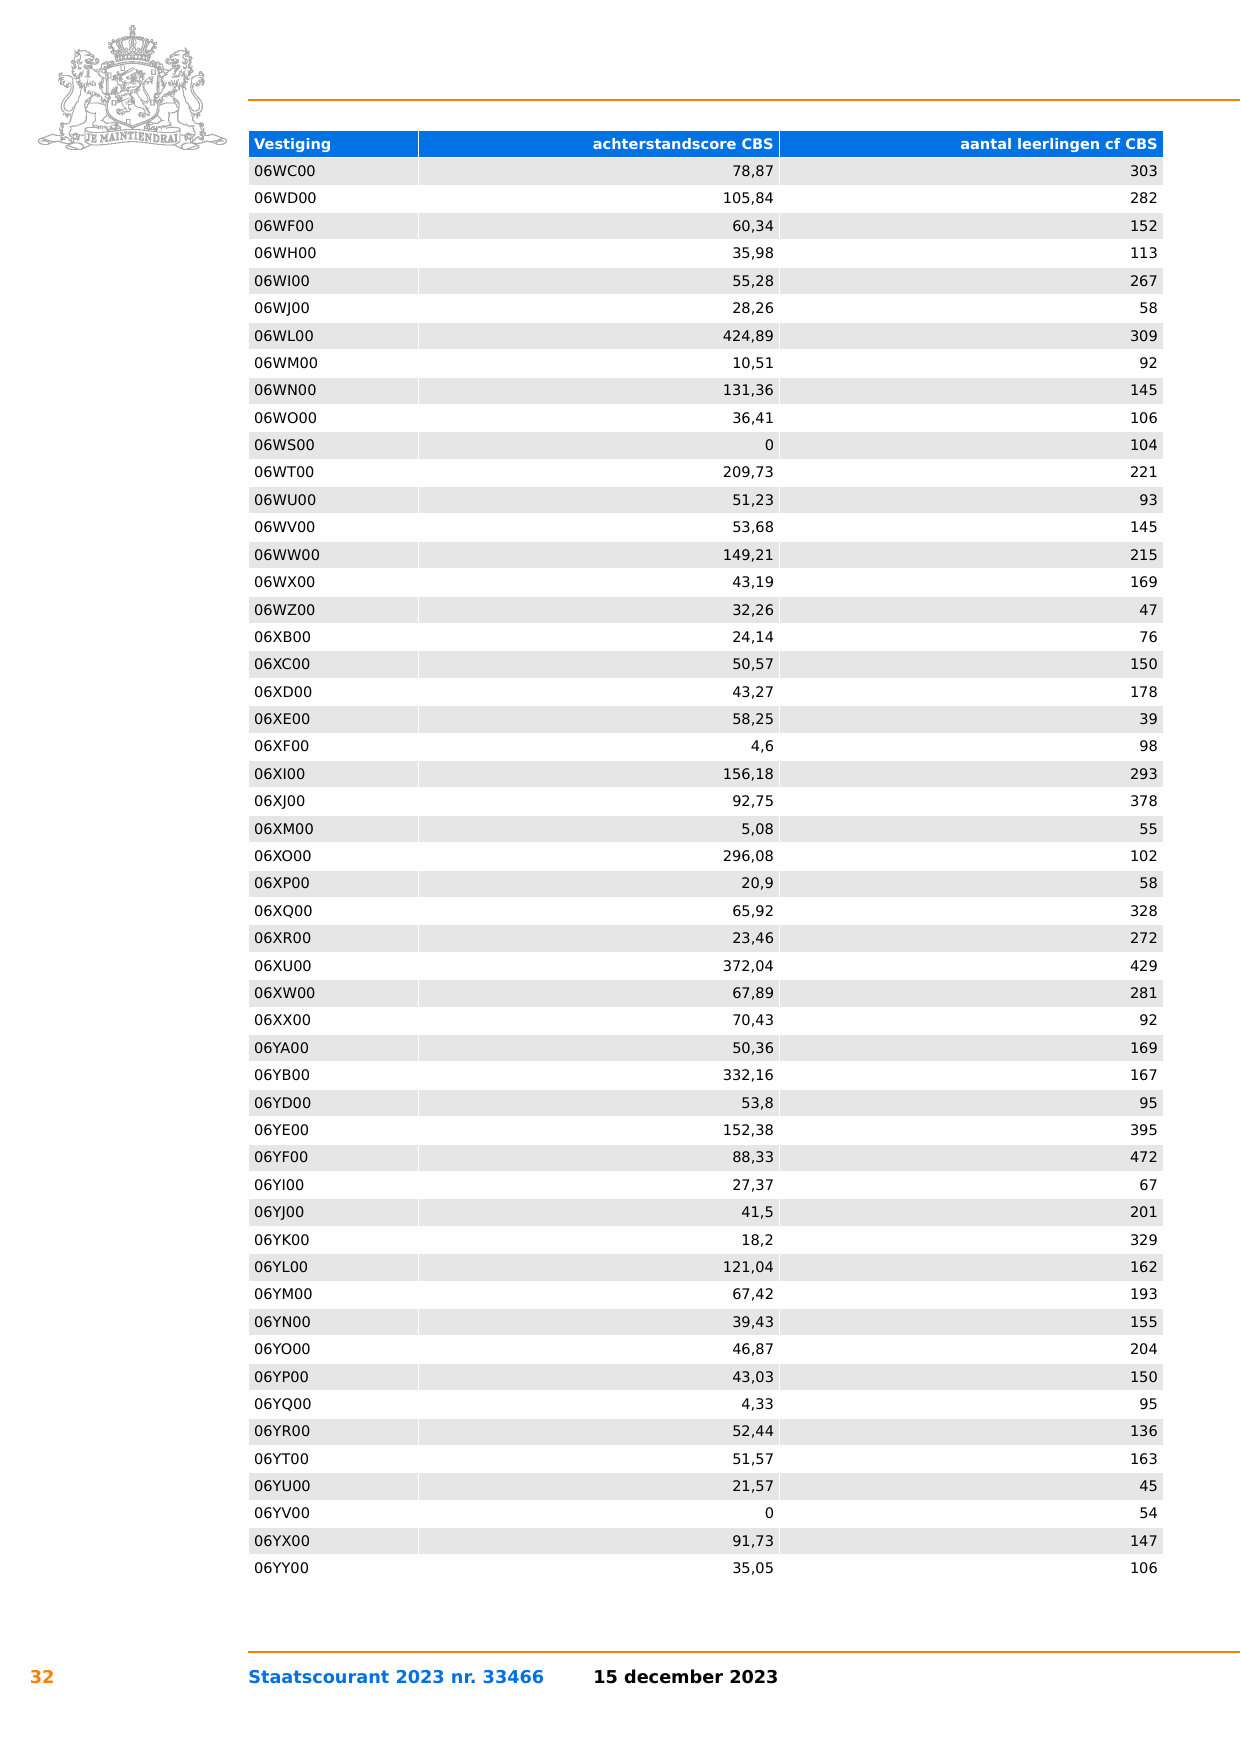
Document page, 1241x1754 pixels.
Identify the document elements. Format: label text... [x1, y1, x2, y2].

table_cell 06YX00 [249, 1528, 418, 1554]
table_cell 06YF00 [249, 1145, 418, 1171]
table_cell 06WM00 [249, 350, 418, 376]
table_cell 95 [780, 1391, 1163, 1417]
table_cell 06YO00 [249, 1336, 418, 1363]
table_cell 296,08 [419, 843, 779, 869]
table_cell 39 [780, 706, 1163, 733]
table_cell 06XM00 [249, 816, 418, 842]
table_cell 43,19 [419, 569, 779, 596]
table_cell 149,21 [419, 542, 779, 568]
table_cell 5,08 [419, 816, 779, 842]
table_cell 06XQ00 [249, 898, 418, 924]
table_cell 06XW00 [249, 980, 418, 1007]
table_cell 54 [780, 1501, 1163, 1527]
table_cell 169 [780, 1035, 1163, 1061]
table_cell 20,9 [419, 871, 779, 897]
table_cell 50,57 [419, 651, 779, 678]
table_cell 28,26 [419, 295, 779, 322]
table_cell 106 [780, 405, 1163, 431]
table_cell 113 [780, 241, 1163, 267]
table_cell 309 [780, 323, 1163, 349]
table_cell 4,6 [419, 734, 779, 760]
table_cell 60,34 [419, 213, 779, 239]
table_cell 193 [780, 1282, 1163, 1308]
table_cell 18,2 [419, 1227, 779, 1253]
table_cell 06YB00 [249, 1063, 418, 1089]
table_cell 93 [780, 487, 1163, 513]
table_cell 4,33 [419, 1391, 779, 1417]
table_cell 06XD00 [249, 679, 418, 705]
table_cell 156,18 [419, 761, 779, 787]
table_cell 70,43 [419, 1008, 779, 1034]
table_cell 395 [780, 1117, 1163, 1143]
table_cell 92,75 [419, 789, 779, 815]
table_cell 150 [780, 651, 1163, 678]
table_cell 06XF00 [249, 734, 418, 760]
table_cell 204 [780, 1336, 1163, 1363]
table_cell 145 [780, 515, 1163, 541]
table_cell 10,51 [419, 350, 779, 376]
table_cell 06WD00 [249, 186, 418, 212]
table_cell 0 [419, 432, 779, 459]
table_cell 378 [780, 789, 1163, 815]
table_cell 150 [780, 1364, 1163, 1390]
table_cell 58 [780, 871, 1163, 897]
table_cell 429 [780, 953, 1163, 979]
table_cell 98 [780, 734, 1163, 760]
table_cell 06XE00 [249, 706, 418, 733]
table_cell 06YA00 [249, 1035, 418, 1061]
table_cell 0 [419, 1501, 779, 1527]
table_cell 06WS00 [249, 432, 418, 459]
table_cell 372,04 [419, 953, 779, 979]
table_cell 06YI00 [249, 1172, 418, 1198]
table_cell 36,41 [419, 405, 779, 431]
table_cell 51,57 [419, 1446, 779, 1472]
table_cell 147 [780, 1528, 1163, 1554]
table_cell 105,84 [419, 186, 779, 212]
table_header Vestiging [249, 131, 418, 157]
table_cell 55,28 [419, 268, 779, 294]
table_cell 06XU00 [249, 953, 418, 979]
table_cell 78,87 [419, 158, 779, 185]
table_cell 267 [780, 268, 1163, 294]
table_cell 472 [780, 1145, 1163, 1171]
table_cell 67,42 [419, 1282, 779, 1308]
table_cell 06YE00 [249, 1117, 418, 1143]
table_cell 303 [780, 158, 1163, 185]
table_cell 32,26 [419, 597, 779, 623]
table_cell 67 [780, 1172, 1163, 1198]
table_cell 06WZ00 [249, 597, 418, 623]
table_cell 178 [780, 679, 1163, 705]
table_cell 155 [780, 1309, 1163, 1335]
table_cell 06WW00 [249, 542, 418, 568]
table_cell 06XP00 [249, 871, 418, 897]
table_cell 06YM00 [249, 1282, 418, 1308]
table_cell 06WJ00 [249, 295, 418, 322]
table_cell 46,87 [419, 1336, 779, 1363]
table_cell 121,04 [419, 1254, 779, 1281]
table_cell 06WC00 [249, 158, 418, 185]
table_cell 102 [780, 843, 1163, 869]
table_cell 221 [780, 460, 1163, 486]
table_cell 06WX00 [249, 569, 418, 596]
table_cell 06WU00 [249, 487, 418, 513]
table_cell 06YK00 [249, 1227, 418, 1253]
table_cell 06YN00 [249, 1309, 418, 1335]
table_cell 52,44 [419, 1419, 779, 1445]
table_cell 152 [780, 213, 1163, 239]
table_cell 58 [780, 295, 1163, 322]
table_cell 91,73 [419, 1528, 779, 1554]
table_cell 45 [780, 1473, 1163, 1500]
table_cell 06XB00 [249, 624, 418, 650]
table_cell 43,03 [419, 1364, 779, 1390]
table_cell 06YR00 [249, 1419, 418, 1445]
table_cell 23,46 [419, 925, 779, 952]
table_cell 35,05 [419, 1556, 779, 1582]
table_cell 152,38 [419, 1117, 779, 1143]
table_cell 06XI00 [249, 761, 418, 787]
table_cell 209,73 [419, 460, 779, 486]
table_cell 282 [780, 186, 1163, 212]
table_cell 27,37 [419, 1172, 779, 1198]
table_cell 104 [780, 432, 1163, 459]
table_cell 215 [780, 542, 1163, 568]
table_cell 21,57 [419, 1473, 779, 1500]
table_cell 47 [780, 597, 1163, 623]
table_cell 06XR00 [249, 925, 418, 952]
table_cell 43,27 [419, 679, 779, 705]
table_cell 51,23 [419, 487, 779, 513]
table_cell 55 [780, 816, 1163, 842]
table_cell 39,43 [419, 1309, 779, 1335]
table_cell 41,5 [419, 1199, 779, 1226]
table_cell 06WL00 [249, 323, 418, 349]
table_cell 06YL00 [249, 1254, 418, 1281]
table_cell 06WO00 [249, 405, 418, 431]
table_cell 06WI00 [249, 268, 418, 294]
table_cell 06YQ00 [249, 1391, 418, 1417]
table_cell 272 [780, 925, 1163, 952]
table_cell 06WF00 [249, 213, 418, 239]
table_cell 06YD00 [249, 1090, 418, 1116]
table_cell 167 [780, 1063, 1163, 1089]
table_cell 328 [780, 898, 1163, 924]
table_cell 06YU00 [249, 1473, 418, 1500]
table_header aantal leerlingen cf CBS [780, 131, 1163, 157]
table_cell 76 [780, 624, 1163, 650]
table_cell 06YY00 [249, 1556, 418, 1582]
table_cell 332,16 [419, 1063, 779, 1089]
table_cell 06YV00 [249, 1501, 418, 1527]
table_cell 06YJ00 [249, 1199, 418, 1226]
picture [38, 25, 227, 150]
table_cell 136 [780, 1419, 1163, 1445]
table_cell 06YP00 [249, 1364, 418, 1390]
table_cell 06WN00 [249, 378, 418, 404]
table_cell 06WT00 [249, 460, 418, 486]
table_cell 53,68 [419, 515, 779, 541]
table_cell 06XJ00 [249, 789, 418, 815]
table_cell 424,89 [419, 323, 779, 349]
table_cell 24,14 [419, 624, 779, 650]
table_cell 06XX00 [249, 1008, 418, 1034]
table_cell 131,36 [419, 378, 779, 404]
table_cell 145 [780, 378, 1163, 404]
table_cell 329 [780, 1227, 1163, 1253]
table_cell 06XO00 [249, 843, 418, 869]
table_cell 88,33 [419, 1145, 779, 1171]
table_cell 58,25 [419, 706, 779, 733]
table_cell 06YT00 [249, 1446, 418, 1472]
table_cell 163 [780, 1446, 1163, 1472]
table_cell 06XC00 [249, 651, 418, 678]
table_cell 65,92 [419, 898, 779, 924]
table_cell 53,8 [419, 1090, 779, 1116]
table_cell 293 [780, 761, 1163, 787]
table_cell 106 [780, 1556, 1163, 1582]
table_cell 06WH00 [249, 241, 418, 267]
table_cell 95 [780, 1090, 1163, 1116]
table_cell 50,36 [419, 1035, 779, 1061]
table_cell 35,98 [419, 241, 779, 267]
table_cell 06WV00 [249, 515, 418, 541]
table_cell 201 [780, 1199, 1163, 1226]
table_cell 162 [780, 1254, 1163, 1281]
table_cell 169 [780, 569, 1163, 596]
table_cell 92 [780, 1008, 1163, 1034]
table_cell 92 [780, 350, 1163, 376]
table_cell 281 [780, 980, 1163, 1007]
table_cell 67,89 [419, 980, 779, 1007]
table_header achterstandscore CBS [419, 131, 779, 157]
